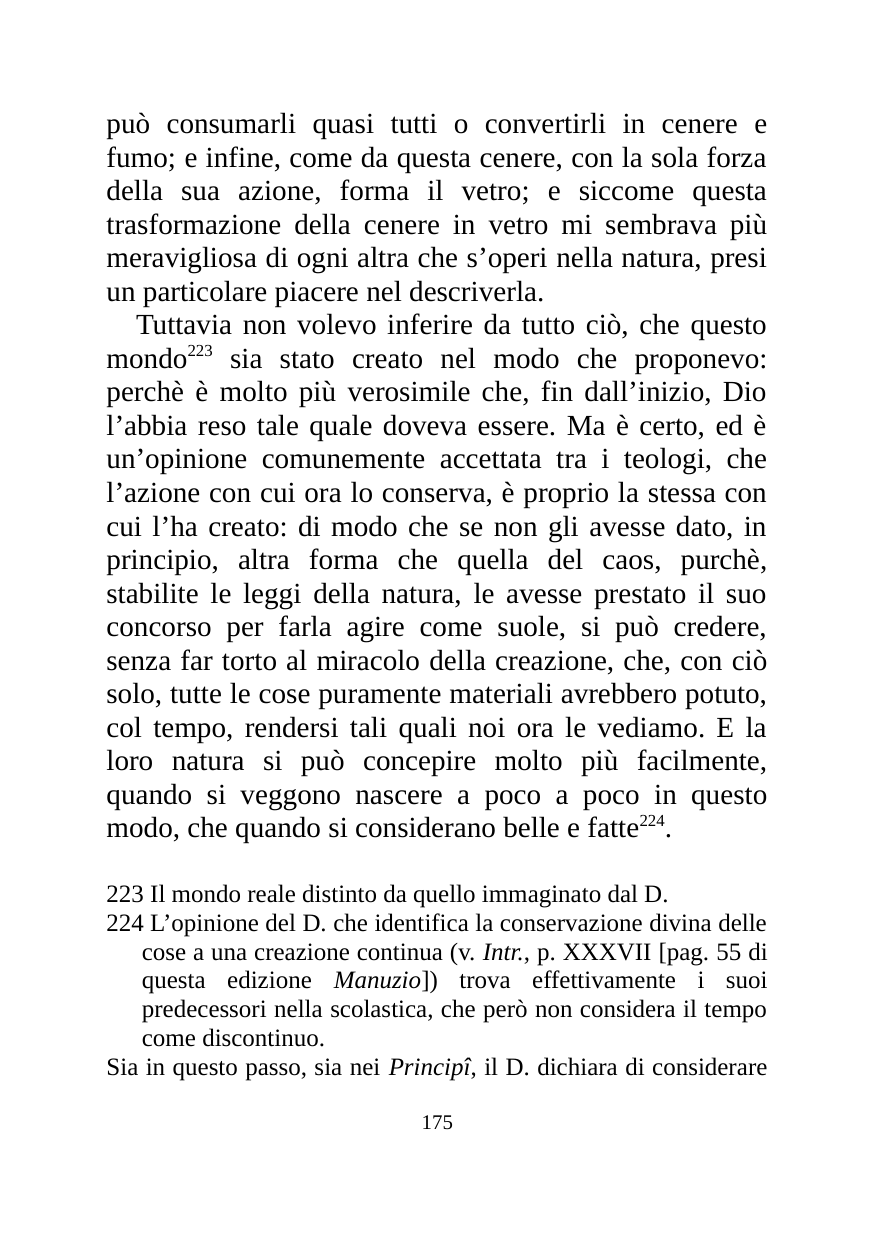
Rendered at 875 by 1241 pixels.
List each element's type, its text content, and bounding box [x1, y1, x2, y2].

text può consumarli quasi tutti o convertirli in cenere e fumo; e infine, come da questa cenere, con la sola forza della sua azione, forma il vetro; e siccome questa trasformazione della cenere in vetro mi sembrava più meravigliosa di ogni altra che s’operi nella natura, presi un particolare piacere nel descriverla. [106, 106, 768, 307]
text Tuttavia non volevo inferire da tutto ciò, che questo mondo sia stato creato nel modo che proponevo: perchè è molto più verosimile che, fin dall’inizio, Dio l’abbia reso tale quale doveva essere. Ma è certo, ed è un’opinione comunemente accettata tra i teologi, che l’azione con cui ora lo conserva, è proprio la stessa con cui l’ha creato: di modo che se non gli avesse dato, in principio, altra forma che quella del caos, purchè, stabilite le leggi della natura, le avesse prestato il suo concorso per farla agire come suole, si può credere, senza far torto al miracolo della creazione, che, con ciò solo, tutte le cose puramente materiali avrebbero potuto, col tempo, rendersi tali quali noi ora le vediamo. E la loro natura si può concepire molto più facilmente, quando si veggono nascere a poco a poco in questo modo, che quando si considerano belle e fatte. [106, 307, 768, 844]
text Sia in questo passo, sia nei Principî, il D. dichiara di considerare [106, 1052, 768, 1080]
text Il mondo reale distinto da quello immaginato dal D. [106, 879, 768, 908]
text L’opinione del D. che identifica la conservazione divina delle cose a una creazione continua (v. Intr., p. XXXVII [pag. 54 di questa edizione Manuzio]) trova effettivamente i suoi predecessori nella scolastica, che però non considera il tempo come discontinuo. [106, 908, 768, 1052]
